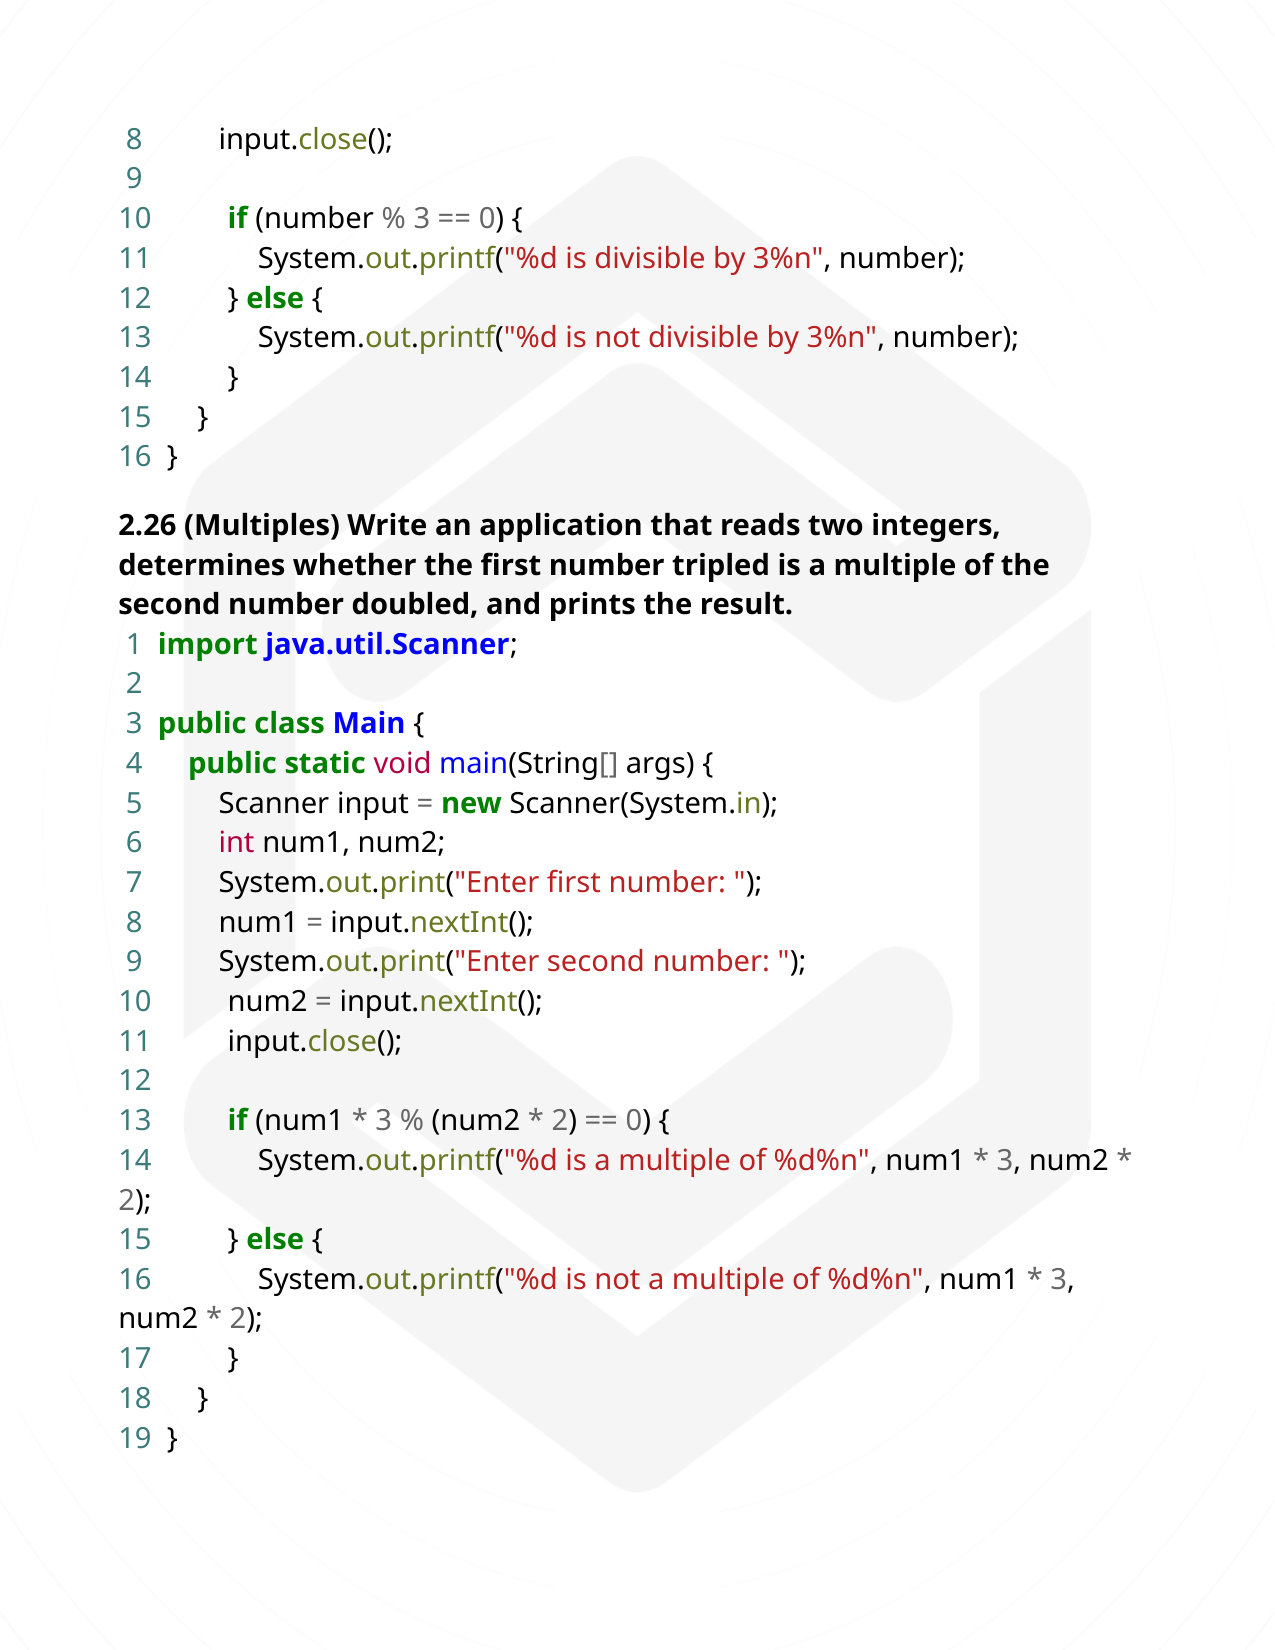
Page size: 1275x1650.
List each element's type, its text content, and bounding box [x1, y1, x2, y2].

text 8 num1 = input.nextInt(); [118, 901, 1157, 941]
text 16 } [118, 436, 1157, 475]
text 14 System.out.printf("%d is a multiple of %d%n", num1 * 3, num2 * 2); [118, 1139, 1157, 1218]
text 12 [118, 1060, 1157, 1099]
text 17 } [118, 1337, 1157, 1377]
text 7 System.out.print("Enter first number: "); [118, 861, 1157, 901]
text 9 System.out.print("Enter second number: "); [118, 941, 1157, 980]
text 14 } [118, 356, 1157, 396]
text 5 Scanner input = new Scanner(System.in); [118, 782, 1157, 822]
text 19 } [118, 1417, 1157, 1457]
text 18 } [118, 1377, 1157, 1417]
text 15 } else { [118, 1218, 1157, 1258]
text 2.26 (Multiples) Write an application that reads two integers, determines whether the first number tripled is a multiple of the second number doubled, and prints the result. [118, 504, 1157, 623]
text 4 public static void main(String[] args) { [118, 742, 1157, 782]
text 1 import java.util.Scanner; [118, 623, 1157, 663]
text 8 input.close(); [118, 118, 1157, 158]
text 16 System.out.printf("%d is not a multiple of %d%n", num1 * 3, num2 * 2); [118, 1258, 1157, 1337]
text 10 if (number % 3 == 0) { [118, 197, 1157, 237]
text 11 System.out.printf("%d is divisible by 3%n", number); [118, 237, 1157, 277]
text 11 input.close(); [118, 1020, 1157, 1060]
text 13 System.out.printf("%d is not divisible by 3%n", number); [118, 317, 1157, 356]
text 9 [118, 158, 1157, 197]
text 6 int num1, num2; [118, 822, 1157, 861]
text 10 num2 = input.nextInt(); [118, 980, 1157, 1020]
text 15 } [118, 396, 1157, 436]
text 3 public class Main { [118, 702, 1157, 742]
text 2 [118, 663, 1157, 702]
text 12 } else { [118, 277, 1157, 317]
text 13 if (num1 * 3 % (num2 * 2) == 0) { [118, 1099, 1157, 1139]
